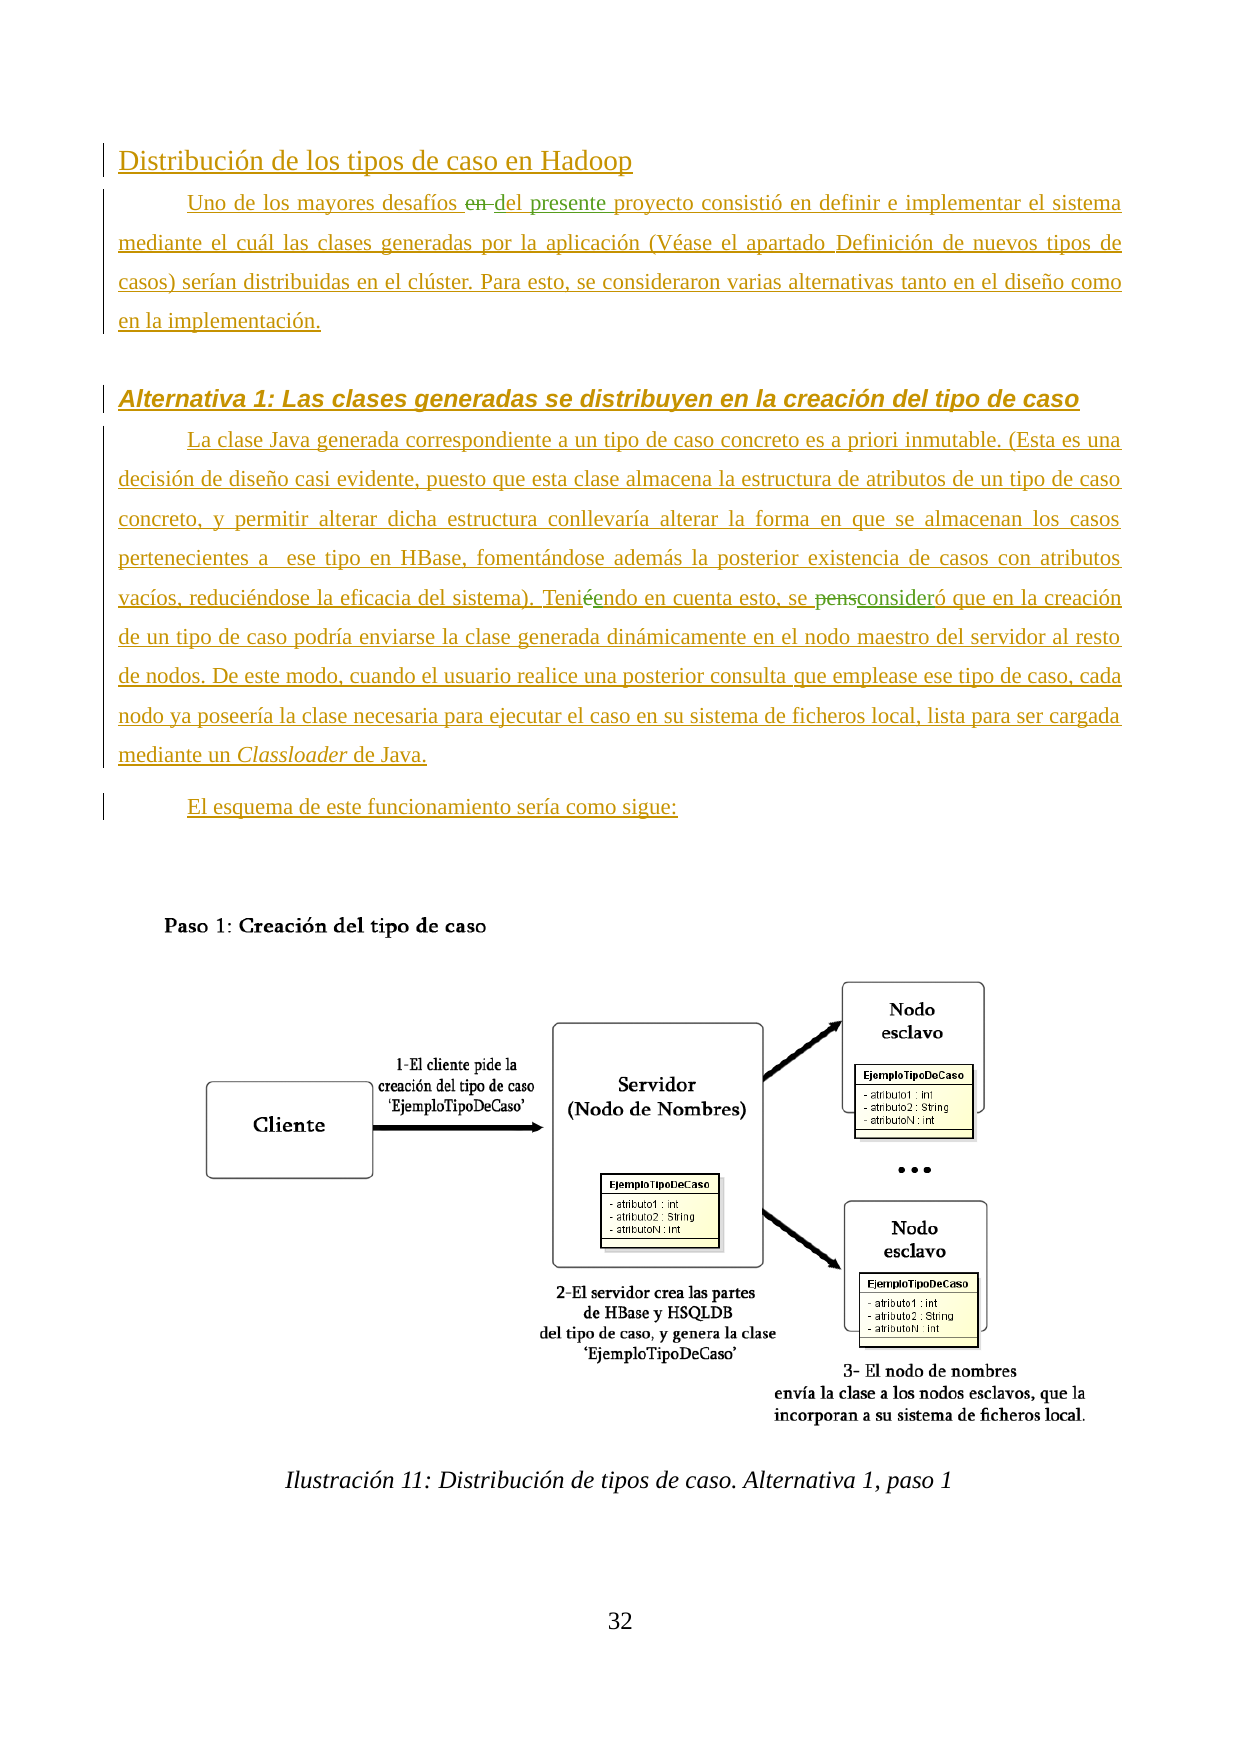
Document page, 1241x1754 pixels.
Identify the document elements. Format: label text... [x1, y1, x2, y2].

picture [118, 876, 1123, 1465]
subtitle Alternativa 1: Las clases generadas se distribuyen en la creación del tipo de caso [118, 384, 1122, 413]
subtitle Distribución de los tipos de caso en Hadoop [118, 143, 1122, 177]
text Ilustración 11: Distribución de tipos de caso. Alternativa 1, paso 1 [118, 1465, 1122, 1493]
text Uno de los mayores desafíos del presente proyecto consistió en definir e implementar el sistema mediante el cuál las clases generadas por la aplicación (Véase el apartado Definición de nuevos tipos de [118, 189, 1122, 251]
text casos) serían distribuidas en el clúster. Para esto, se consideraron varias alternativas tanto en el diseño como [118, 252, 1122, 291]
text de nodos. De este modo, cuando el usuario realice una posterior consulta que emplease ese tipo de caso, cada [118, 647, 1122, 685]
text nodo ya poseería la clase necesaria para ejecutar el caso en su sistema de ficheros local, lista para ser cargada [118, 686, 1122, 725]
text en la implementación. [118, 292, 1122, 334]
text concreto, y permitir alterar dicha estructura conllevaría alterar la forma en que se almacenan los casos pertenecientes a ese tipo en HBase, fomentándose además la posterior existencia de casos con atributos [118, 489, 1122, 567]
text vacíos, reduciéndose la eficacia del sistema). Teniendo en cuenta esto, se consideró que en la creación de un tipo de caso podría enviarse la clase generada dinámicamente en el nodo maestro del servidor al resto [118, 568, 1122, 646]
text El esquema de este funcionamiento sería como sigue: [118, 793, 1122, 820]
text La clase Java generada correspondiente a un tipo de caso concreto es a priori inmutable. (Esta es una decisión de diseño casi evidente, puesto que esta clase almacena la estructura de atributos de un tipo de caso [118, 426, 1122, 488]
text mediante un Classloader de Java. [118, 726, 1122, 768]
text [118, 858, 1122, 876]
